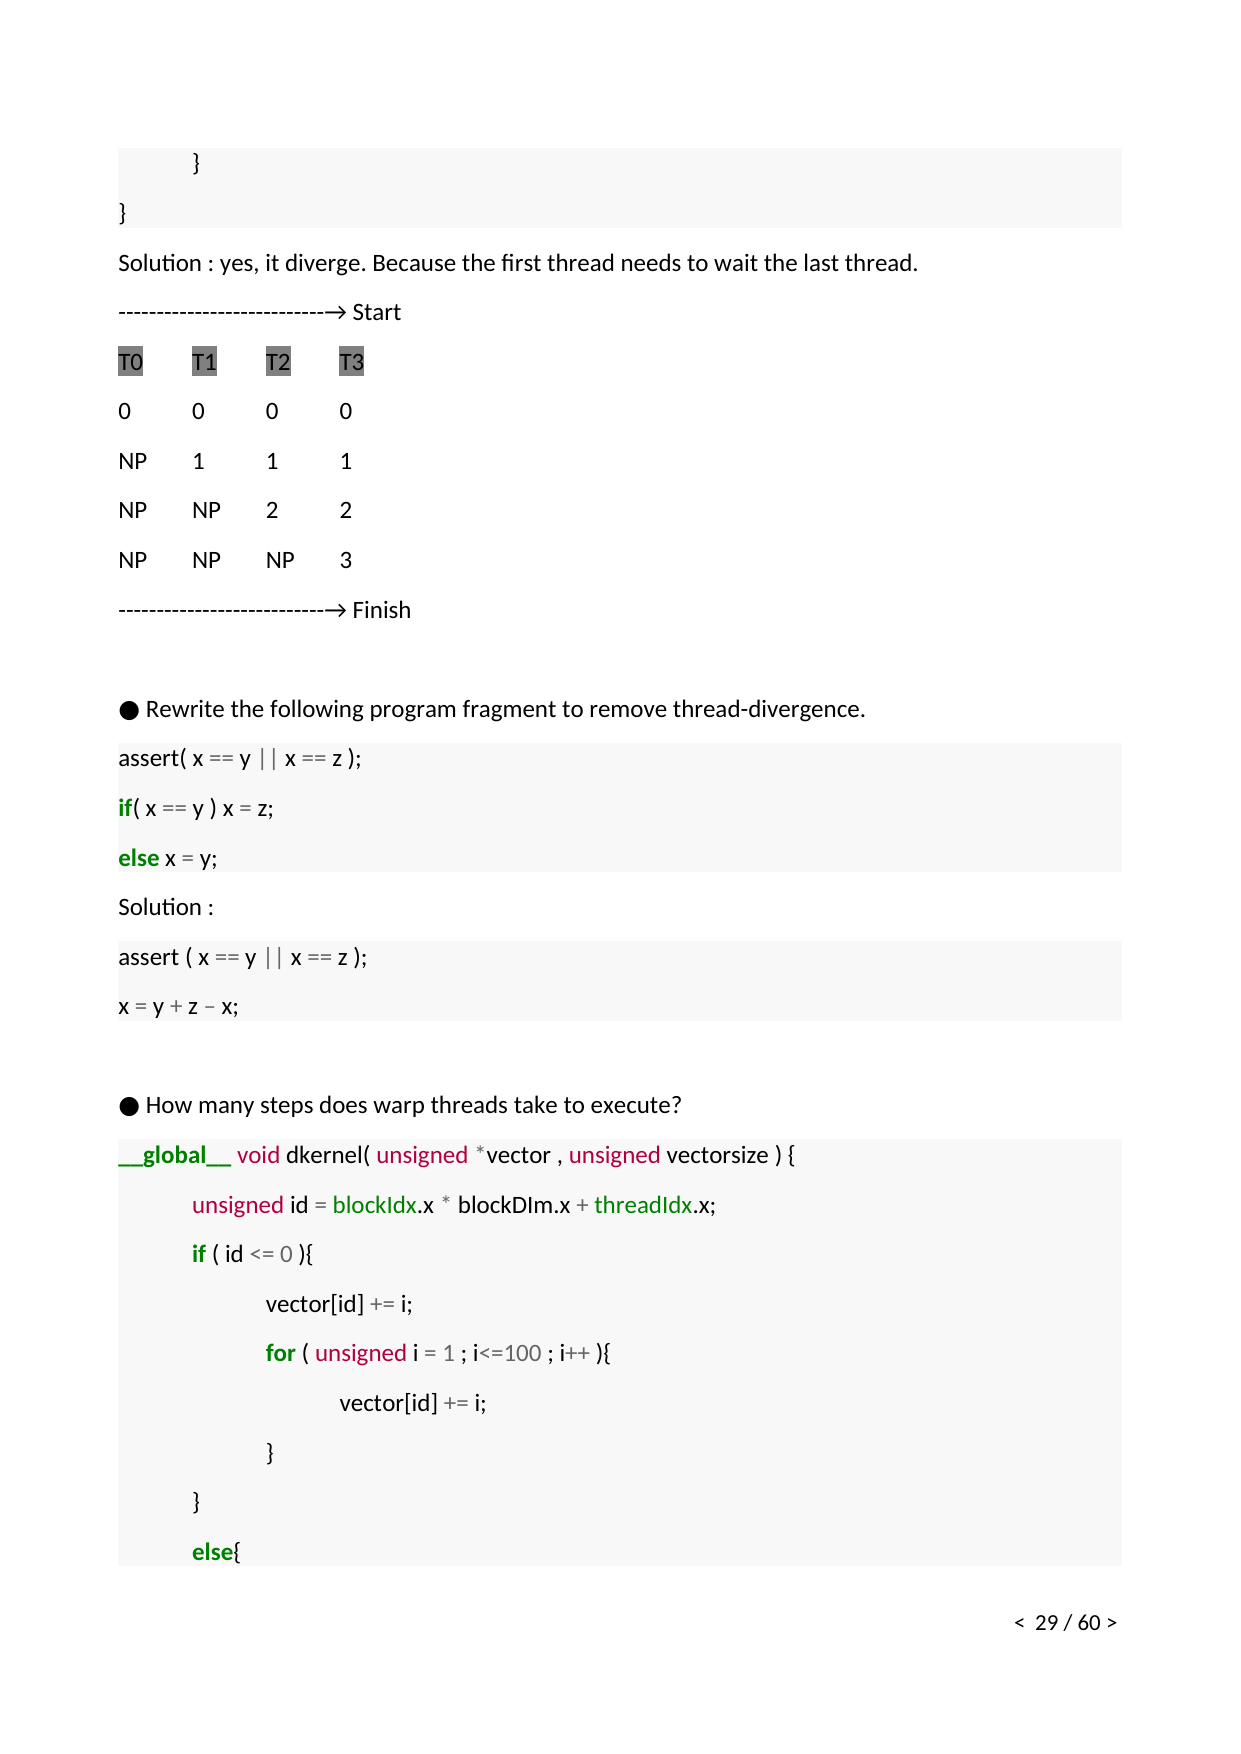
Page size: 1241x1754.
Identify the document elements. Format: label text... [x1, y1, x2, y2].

text unsigned id = blockIdx.x * blockDIm.x + threadIdx.x; [118, 1189, 1122, 1219]
text vector[id] += i; [118, 1387, 1122, 1418]
text NP NP NP 3 [118, 544, 1122, 575]
text NP 1 1 1 [118, 445, 1122, 476]
text ---------------------------→ Finish [118, 594, 1122, 624]
text Solution : yes, it diverge. Because the first thread needs to wait the last thread. [118, 247, 1122, 277]
text ● How many steps does warp threads take to execute? [118, 1090, 1122, 1120]
text vector[id] += i; [118, 1288, 1122, 1318]
text } [118, 148, 1122, 178]
text assert ( x == y || x == z ); [118, 941, 1122, 971]
text T0 T1 T2 T3 [118, 346, 1122, 376]
text x = y + z – x; [118, 991, 1122, 1021]
text else x = y; [118, 842, 1122, 872]
text Solution : [118, 891, 1122, 922]
text } [118, 1486, 1122, 1517]
text if( x == y ) x = z; [118, 792, 1122, 823]
text __global__ void dkernel( unsigned *vector , unsigned vectorsize ) { [118, 1139, 1122, 1170]
text for ( unsigned i = 1 ; i<=100 ; i++ ){ [118, 1338, 1122, 1368]
text assert( x == y || x == z ); [118, 743, 1122, 773]
text if ( id <= 0 ){ [118, 1238, 1122, 1269]
text ---------------------------→ Start [118, 296, 1122, 327]
text } [118, 1437, 1122, 1467]
text ● Rewrite the following program fragment to remove thread-divergence. [118, 693, 1122, 723]
text else{ [118, 1536, 1122, 1566]
text NP NP 2 2 [118, 495, 1122, 525]
text } [118, 197, 1122, 228]
text 0 0 0 0 [118, 396, 1122, 426]
